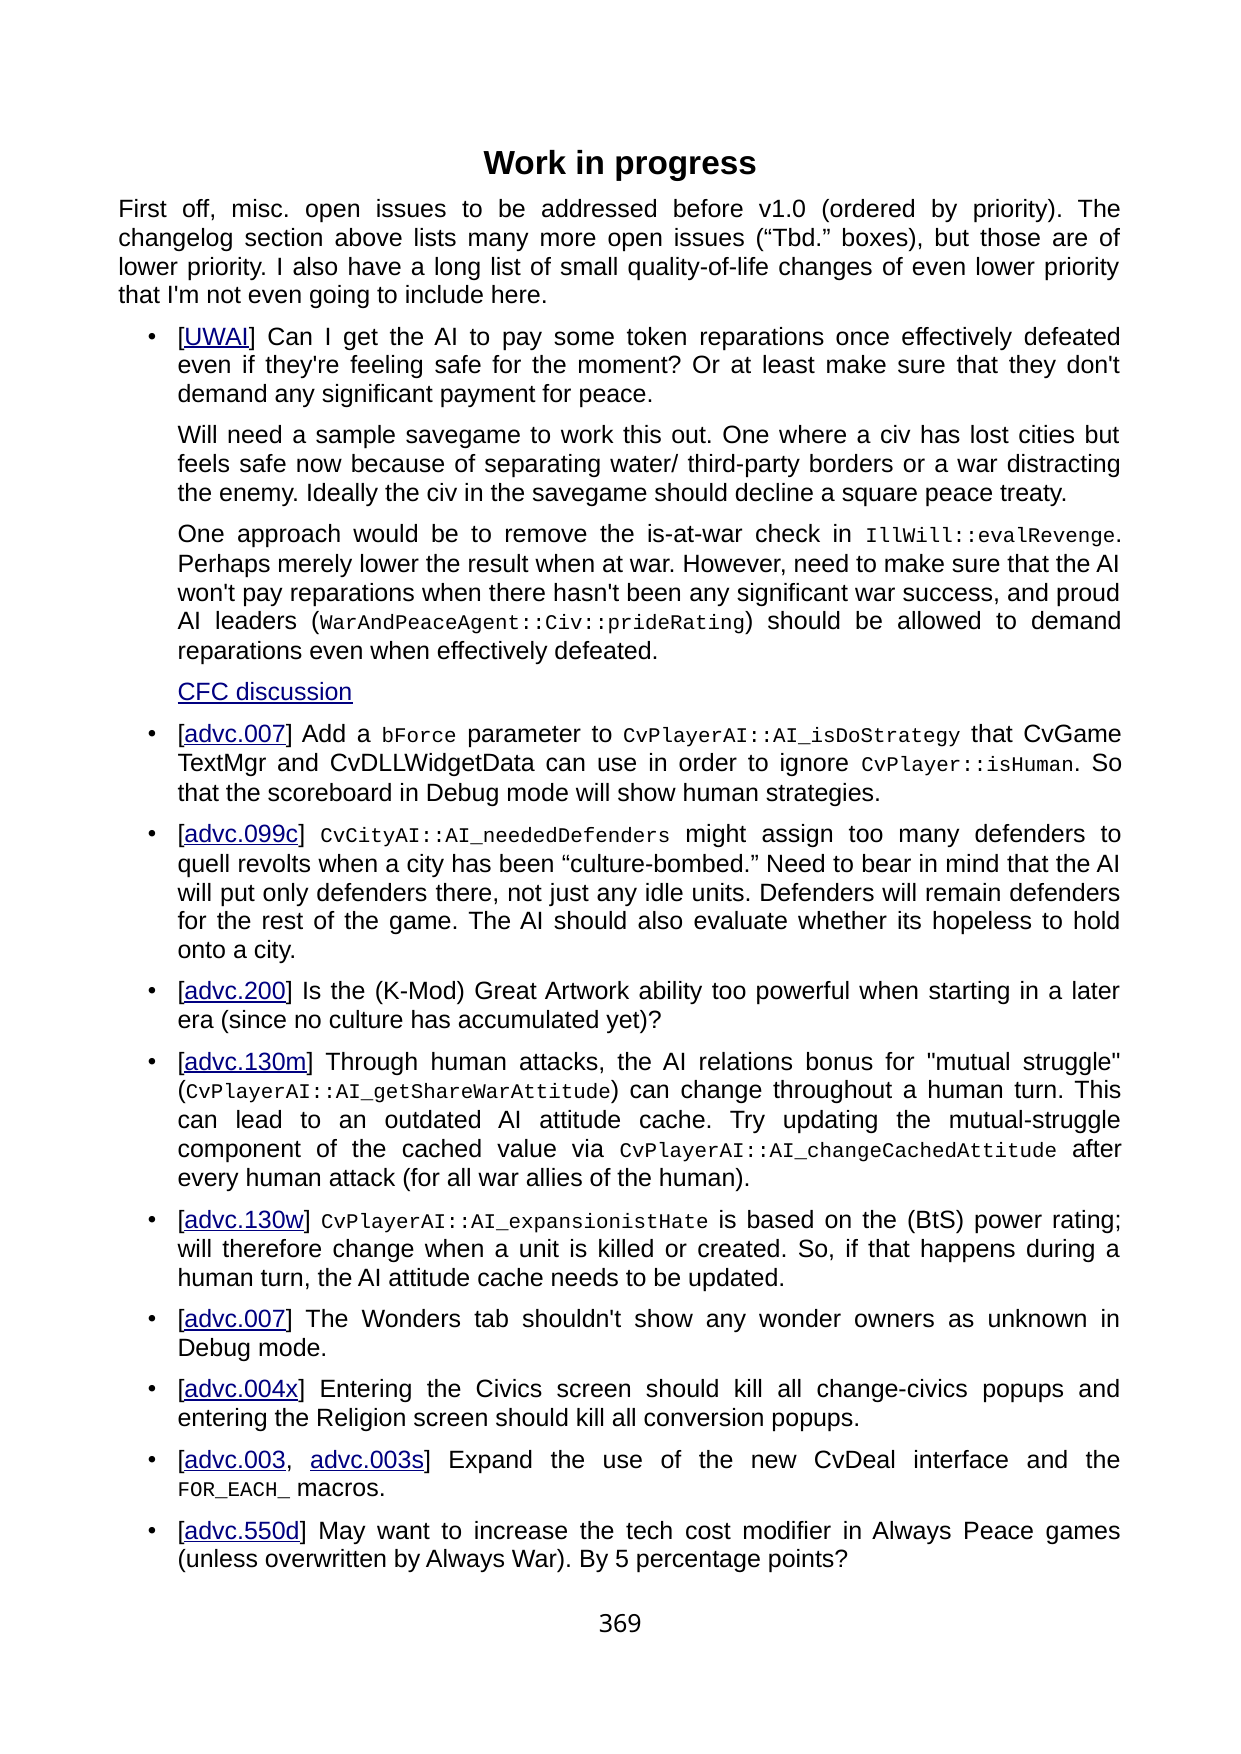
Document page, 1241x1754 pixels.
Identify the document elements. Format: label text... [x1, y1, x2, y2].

list [advc.200] Is the (K-Mod) Great Artwork ability too powerful when starting in a later era (since no culture has accumulated yet)? [148, 976, 1122, 1034]
list One approach would be to remove the is-at-war check in IllWill::evalRevenge. Perhaps merely lower the result when at war. However, need to make sure that the AI won't pay reparations when there hasn't been any significant war success, and proud AI leaders (WarAndPeaceAgent::Civ::prideRating) should be allowed to demand reparations even when effectively defeated. [148, 519, 1122, 665]
list [advc.130w] CvPlayerAI::AI_expansionistHate is based on the (BtS) power rating; will therefore change when a unit is killed or created. So, if that happens during a human turn, the AI attitude cache needs to be updated. [148, 1205, 1122, 1292]
list [advc.007] Add a bForce parameter to CvPlayerAI::AI_isDoStrategy that CvGame TextMgr and CvDLLWidgetData can use in order to ignore CvPlayer::isHuman. So that the scoreboard in Debug mode will show human strategies. [148, 718, 1122, 807]
list [advc.550d] May want to increase the tech cost modifier in Always Peace games (unless overwritten by Always War). By 5 percentage points? [148, 1516, 1122, 1573]
text First off, misc. open issues to be addressed before v1.0 (ordered by priority). The changelog section above lists many more open issues (“Tbd.” boxes), but those are of lower priority. I also have a long list of small quality-of-life changes of even lower priority that I'm not even going to include here. [118, 194, 1122, 309]
list [advc.099c] CvCityAI::AI_neededDefenders might assign too many defenders to quell revolts when a city has been “culture-bombed.” Need to bear in mind that the AI will put only defenders there, not just any idle units. Defenders will remain defenders for the rest of the game. The AI should also evaluate whether its hopeless to hold onto a city. [148, 819, 1122, 964]
list Will need a sample savegame to work this out. One where a civ has lost cities but feels safe now because of separating water/ third-party borders or a war distracting the enemy. Ideally the civ in the savegame should decline a square peace treaty. [148, 420, 1122, 507]
subtitle Work in progress [118, 143, 1122, 182]
list [advc.004x] Entering the Civics screen should kill all change-civics popups and entering the Religion screen should kill all conversion popups. [148, 1374, 1122, 1432]
list [advc.003, advc.003s] Expand the use of the new CvDeal interface and the FOR_EACH_ macros. [148, 1444, 1122, 1503]
list CFC discussion [148, 677, 1122, 706]
list [UWAI] Can I get the AI to pay some token reparations once effectively defeated even if they're feeling safe for the moment? Or at least make sure that they don't demand any significant payment for peace. [148, 322, 1122, 408]
list [advc.130m] Through human attacks, the AI relations bonus for "mutual struggle" (CvPlayerAI::AI_getShareWarAttitude) can change throughout a human turn. This can lead to an outdated AI attitude cache. Try updating the mutual-struggle component of the cached value via CvPlayerAI::AI_changeCachedAttitude after every human attack (for all war allies of the human). [148, 1046, 1122, 1192]
list [advc.007] The Wonders tab shouldn't show any wonder owners as unknown in Debug mode. [148, 1304, 1122, 1362]
